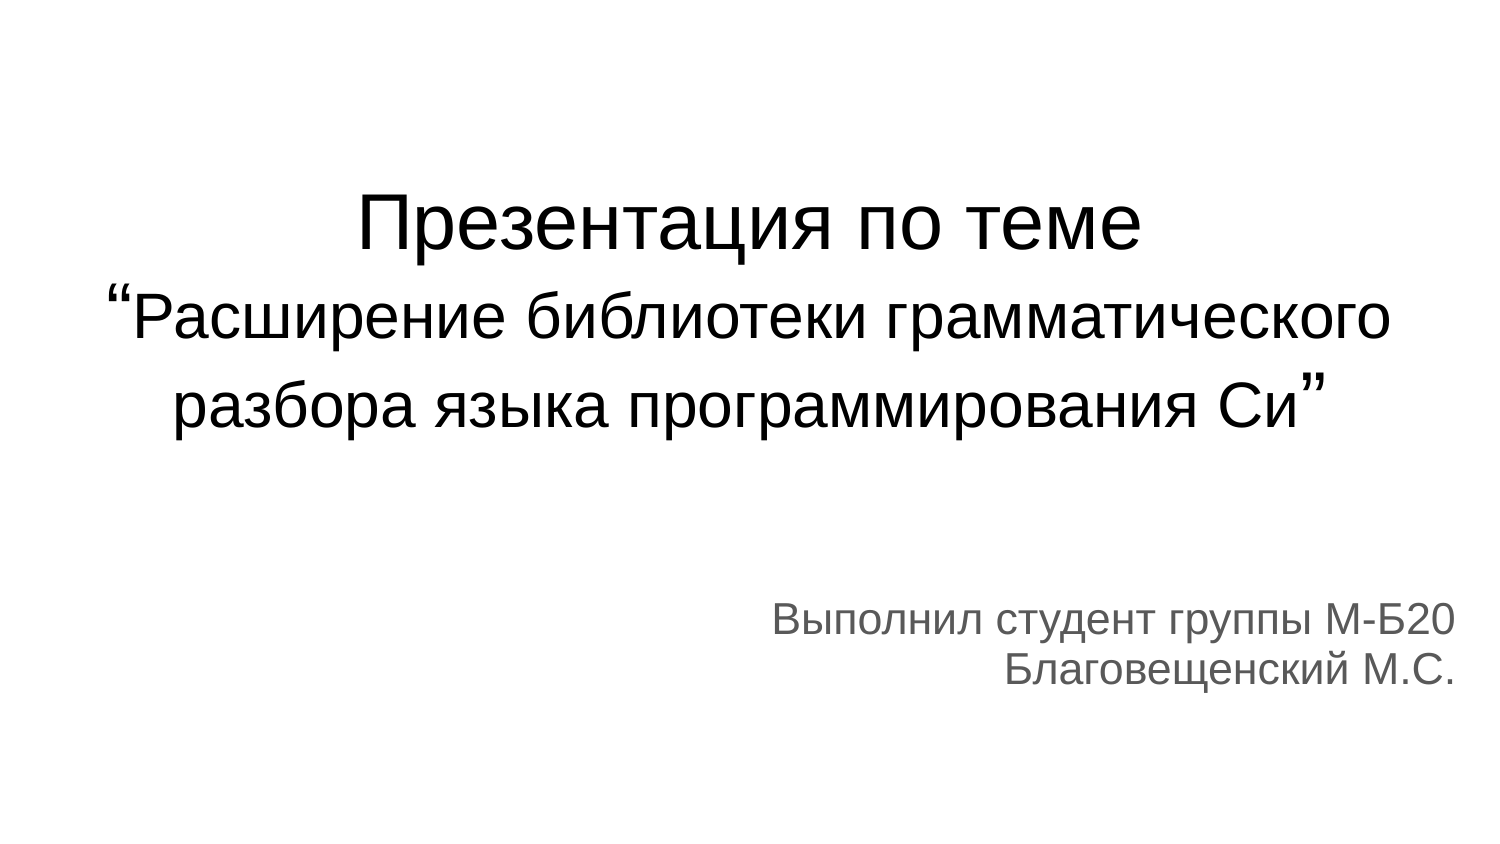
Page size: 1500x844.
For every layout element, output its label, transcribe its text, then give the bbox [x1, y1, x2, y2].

title Презентация по теме “Расширение библиотеки грамматического разбора языка программирования Си” [51, 122, 1449, 459]
subtitle Выполнил студент группы М-Б20 Благовещенский М.С. [74, 579, 1473, 710]
